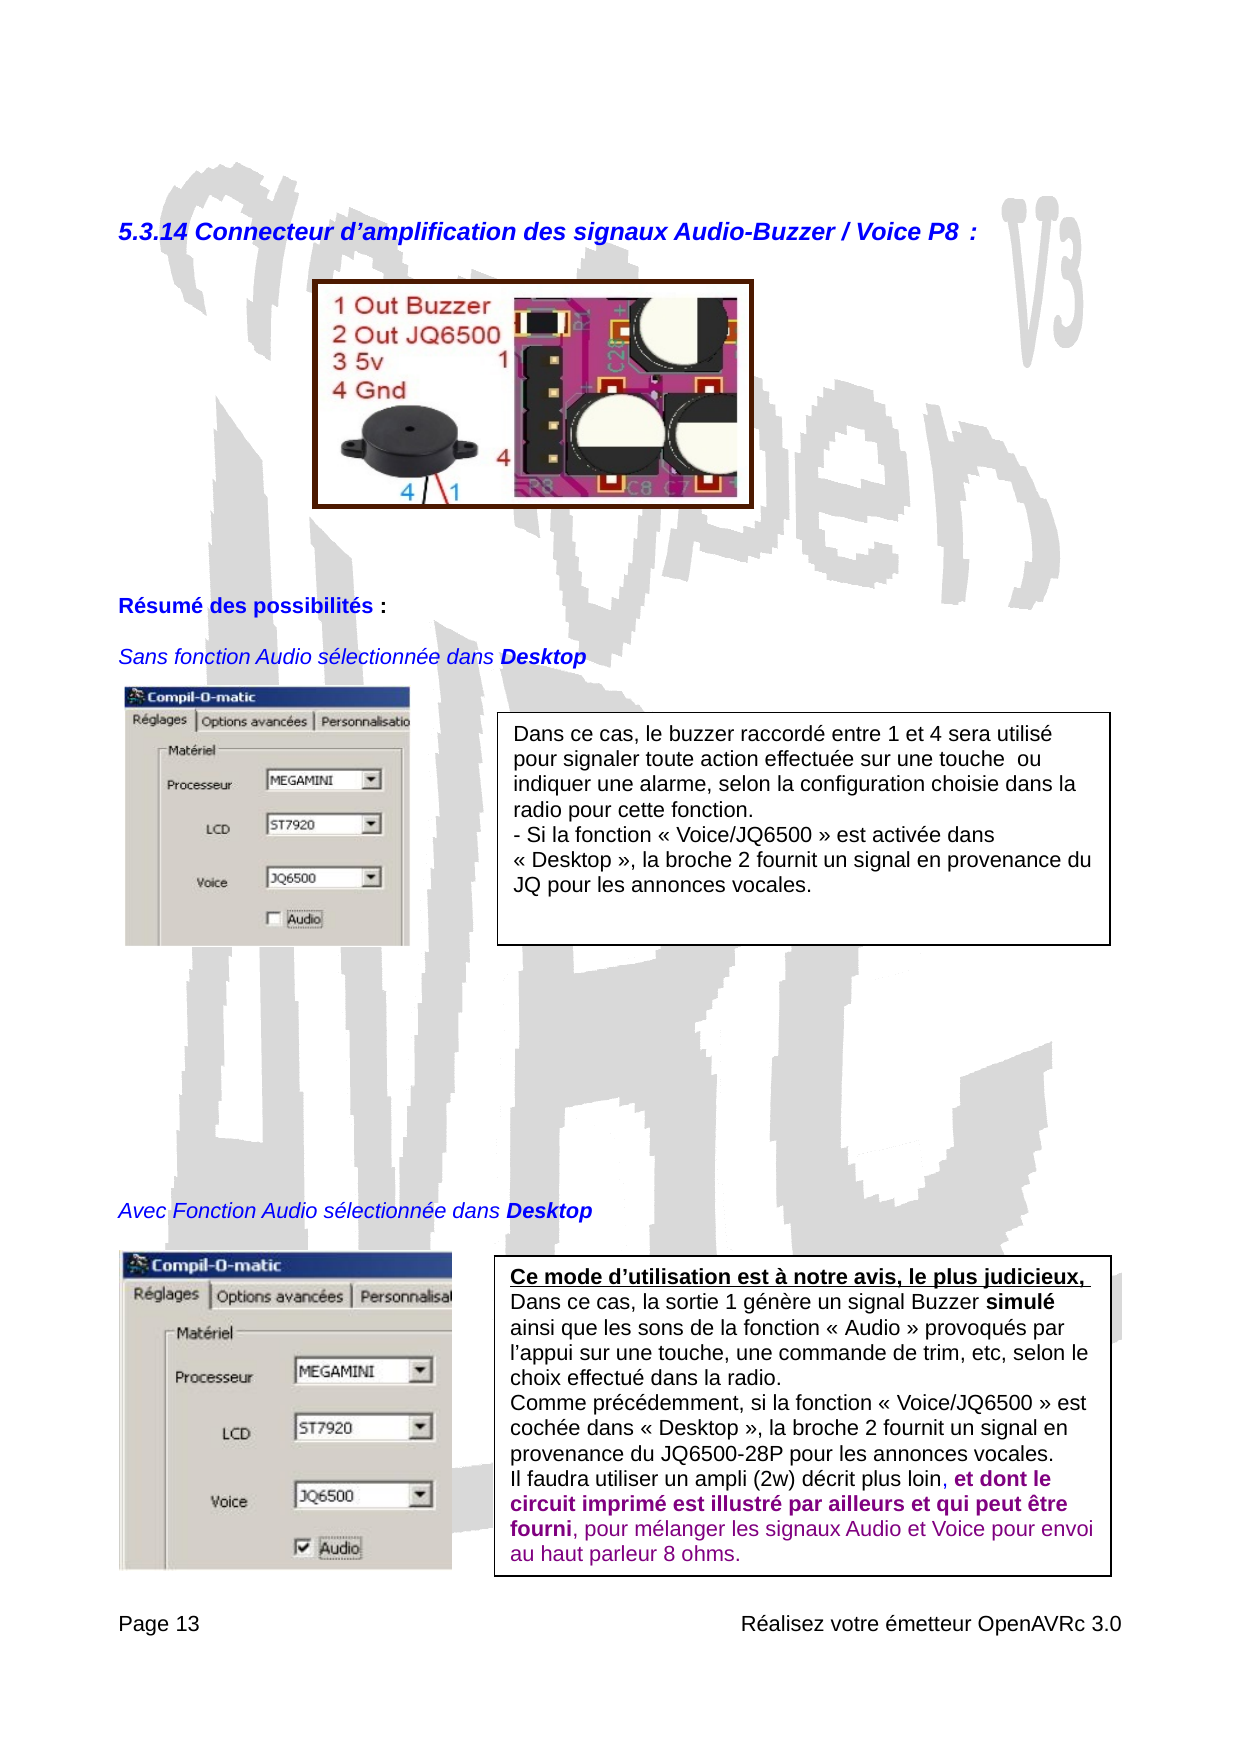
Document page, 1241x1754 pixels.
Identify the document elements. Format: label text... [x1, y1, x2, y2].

text - Si la fonction « Voice/JQ6500 » est activée dans « Desktop », la broche 2 fournit un signal en provenance du JQ pour les annonces vocales. [513, 822, 1094, 897]
text Dans ce cas, le buzzer raccordé entre 1 et 4 sera utilisé pour signaler toute action effectuée sur une touche ou indiquer une alarme, selon la configuration choisie dans la radio pour cette fonction. [513, 721, 1094, 822]
picture [119, 1250, 452, 1571]
text Sans fonction Audio sélectionnée dans Desktop [118, 644, 1122, 669]
text Dans ce cas, la sortie 1 génère un signal Buzzer simulé ainsi que les sons de la fonction « Audio » provoqués par l’appui sur une touche, une commande de trim, etc, selon le choix effectué dans la radio. [510, 1289, 1095, 1390]
text Il faudra utiliser un ampli (2w) décrit plus loin, et dont le circuit imprimé est illustré par ailleurs et qui peut être fourni, pour mélanger les signaux Audio et Voice pour envoi au haut parleur 8 ohms. [510, 1466, 1095, 1567]
text Résumé des possibilités : [118, 593, 1122, 618]
text Avec Fonction Audio sélectionnée dans Desktop [118, 1198, 1122, 1223]
text Comme précédemment, si la fonction « Voice/JQ6500 » est cochée dans « Desktop », la broche 2 fournit un signal en provenance du JQ6500-28P pour les annonces vocales. [510, 1390, 1095, 1466]
text Ce mode d’utilisation est à notre avis, le plus judicieux, [510, 1264, 1095, 1289]
picture [124, 685, 411, 947]
picture [318, 284, 749, 504]
subtitle 5.3.14 Connecteur d’amplification des signaux Audio-Buzzer / Voice P8 : [118, 217, 1122, 246]
